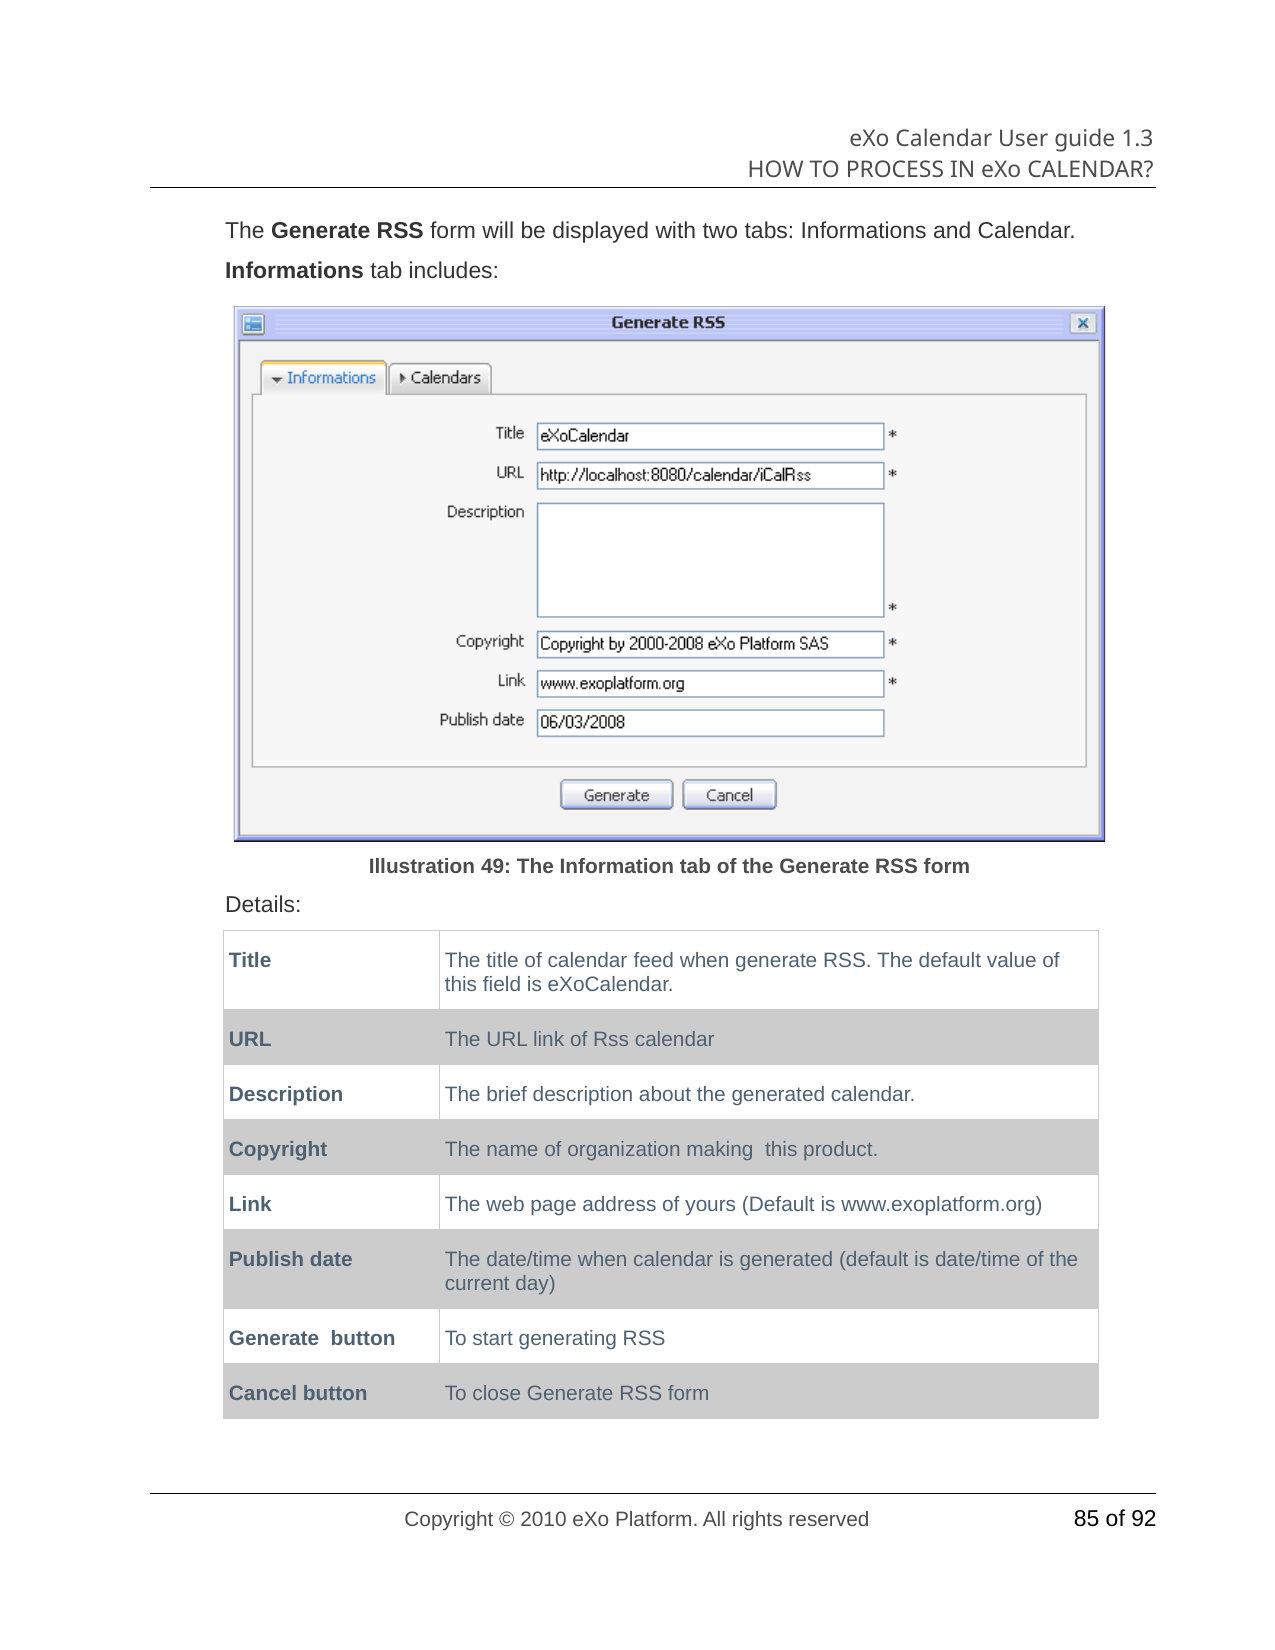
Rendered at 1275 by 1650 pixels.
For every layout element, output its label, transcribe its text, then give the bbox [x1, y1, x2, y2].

table_cell The name of organization making this product. [440, 1120, 1098, 1174]
table_cell The brief description about the generated calendar. [440, 1065, 1098, 1119]
table_cell Cancel button [224, 1364, 439, 1418]
table_cell Description [224, 1065, 439, 1119]
table_cell Link [224, 1175, 439, 1229]
table_cell The URL link of Rss calendar [440, 1010, 1098, 1064]
table_cell Generate button [224, 1309, 439, 1363]
list Informations tab includes: [187, 257, 1156, 283]
table_header The title of calendar feed when generate RSS. The default value of this field is eXoCalendar. [440, 931, 1098, 1009]
table_cell URL [224, 1010, 439, 1064]
list Details: [187, 293, 1156, 917]
table_cell Publish date [224, 1230, 439, 1308]
list The Generate RSS form will be displayed with two tabs: Informations and Calendar. [187, 217, 1156, 243]
table_cell The web page address of yours (Default is www.exoplatform.org) [440, 1175, 1098, 1229]
table_header Title [224, 931, 439, 1009]
list Illustration 49: The Information tab of the Generate RSS form [234, 842, 1105, 877]
table_cell To close Generate RSS form [440, 1364, 1098, 1418]
table_cell To start generating RSS [440, 1309, 1098, 1363]
table_cell The date/time when calendar is generated (default is date/time of the current day) [440, 1230, 1098, 1308]
table_cell Copyright [224, 1120, 439, 1174]
picture [233, 306, 1106, 842]
